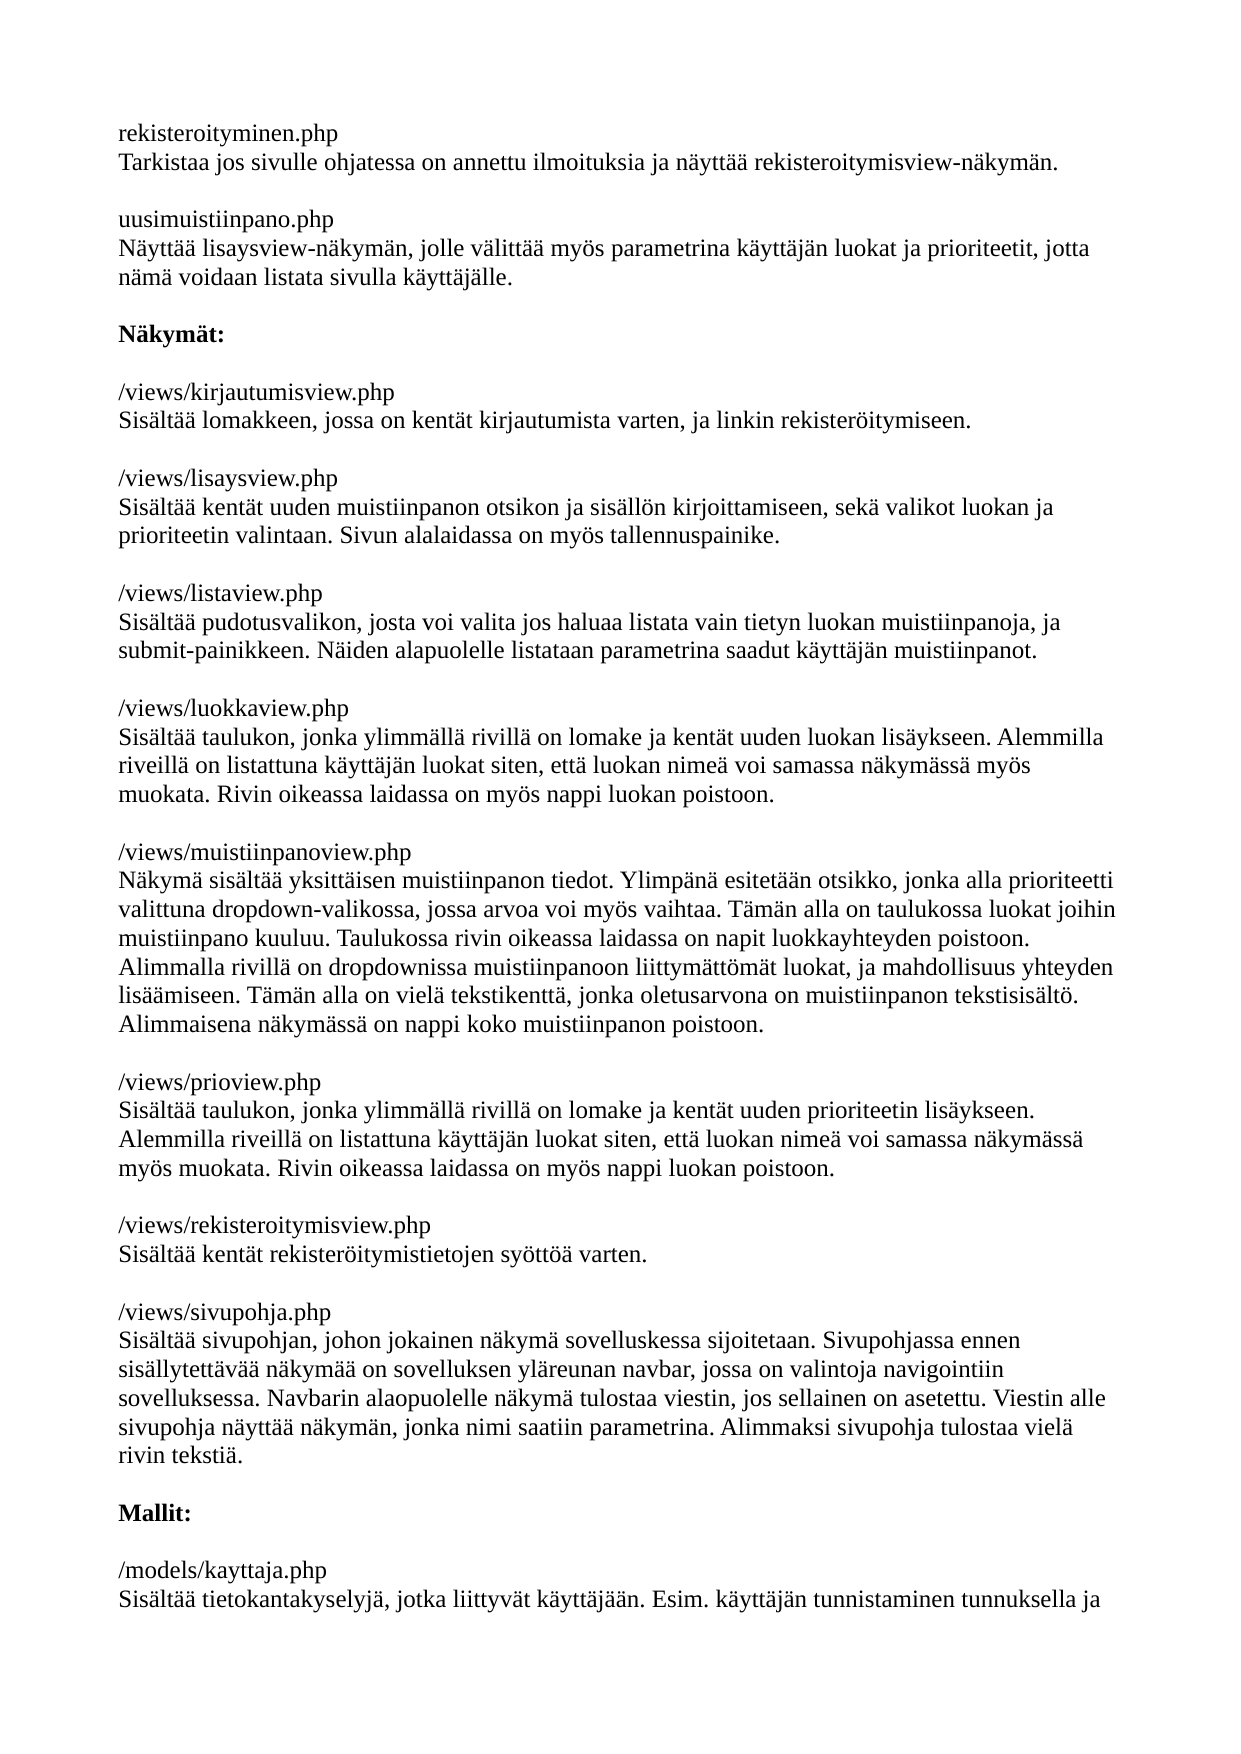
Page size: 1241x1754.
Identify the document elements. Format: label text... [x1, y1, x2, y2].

text Sisältää tietokantakyselyjä, jotka liittyvät käyttäjään. Esim. käyttäjän tunnistaminen tunnuksella ja [118, 1584, 1122, 1613]
text Sisältää lomakkeen, jossa on kentät kirjautumista varten, ja linkin rekisteröitymiseen. [118, 406, 1122, 434]
text Näyttää lisaysview-näkymän, jolle välittää myös parametrina käyttäjän luokat ja prioriteetit, jotta nämä voidaan listata sivulla käyttäjälle. [118, 233, 1122, 291]
text Näkymä sisältää yksittäisen muistiinpanon tiedot. Ylimpänä esitetään otsikko, jonka alla prioriteetti valittuna dropdown-valikossa, jossa arvoa voi myös vaihtaa. Tämän alla on taulukossa luokat joihin muistiinpano kuuluu. Taulukossa rivin oikeassa laidassa on napit luokkayhteyden poistoon. Alimmalla rivillä on dropdownissa muistiinpanoon liittymättömät luokat, ja mahdollisuus yhteyden lisäämiseen. Tämän alla on vielä tekstikenttä, jonka oletusarvona on muistiinpanon tekstisisältö. Alimmaisena näkymässä on nappi koko muistiinpanon poistoon. [118, 866, 1122, 1038]
text /views/sivupohja.php [118, 1297, 1122, 1326]
text /views/muistiinpanoview.php [118, 837, 1122, 866]
text rekisteroityminen.php [118, 118, 1122, 147]
text Tarkistaa jos sivulle ohjatessa on annettu ilmoituksia ja näyttää rekisteroitymisview-näkymän. [118, 147, 1122, 176]
text /views/rekisteroitymisview.php [118, 1211, 1122, 1239]
text Sisältää kentät uuden muistiinpanon otsikon ja sisällön kirjoittamiseen, sekä valikot luokan ja prioriteetin valintaan. Sivun alalaidassa on myös tallennuspainike. [118, 492, 1122, 549]
text /views/prioview.php [118, 1067, 1122, 1096]
text /views/kirjautumisview.php [118, 377, 1122, 406]
text Mallit: [118, 1498, 1122, 1527]
text Sisältää taulukon, jonka ylimmällä rivillä on lomake ja kentät uuden luokan lisäykseen. Alemmilla riveillä on listattuna käyttäjän luokat siten, että luokan nimeä voi samassa näkymässä myös muokata. Rivin oikeassa laidassa on myös nappi luokan poistoon. [118, 722, 1122, 808]
text /views/lisaysview.php [118, 463, 1122, 492]
text Näkymät: [118, 319, 1122, 348]
text Sisältää taulukon, jonka ylimmällä rivillä on lomake ja kentät uuden prioriteetin lisäykseen. Alemmilla riveillä on listattuna käyttäjän luokat siten, että luokan nimeä voi samassa näkymässä myös muokata. Rivin oikeassa laidassa on myös nappi luokan poistoon. [118, 1096, 1122, 1182]
text /views/luokkaview.php [118, 693, 1122, 722]
text Sisältää kentät rekisteröitymistietojen syöttöä varten. [118, 1239, 1122, 1268]
text /views/listaview.php [118, 578, 1122, 607]
text Sisältää pudotusvalikon, josta voi valita jos haluaa listata vain tietyn luokan muistiinpanoja, ja submit-painikkeen. Näiden alapuolelle listataan parametrina saadut käyttäjän muistiinpanot. [118, 607, 1122, 664]
text /models/kayttaja.php [118, 1556, 1122, 1584]
text uusimuistiinpano.php [118, 204, 1122, 233]
text Sisältää sivupohjan, johon jokainen näkymä sovelluskessa sijoitetaan. Sivupohjassa ennen sisällytettävää näkymää on sovelluksen yläreunan navbar, jossa on valintoja navigointiin sovelluksessa. Navbarin alaopuolelle näkymä tulostaa viestin, jos sellainen on asetettu. Viestin alle sivupohja näyttää näkymän, jonka nimi saatiin parametrina. Alimmaksi sivupohja tulostaa vielä rivin tekstiä. [118, 1326, 1122, 1469]
